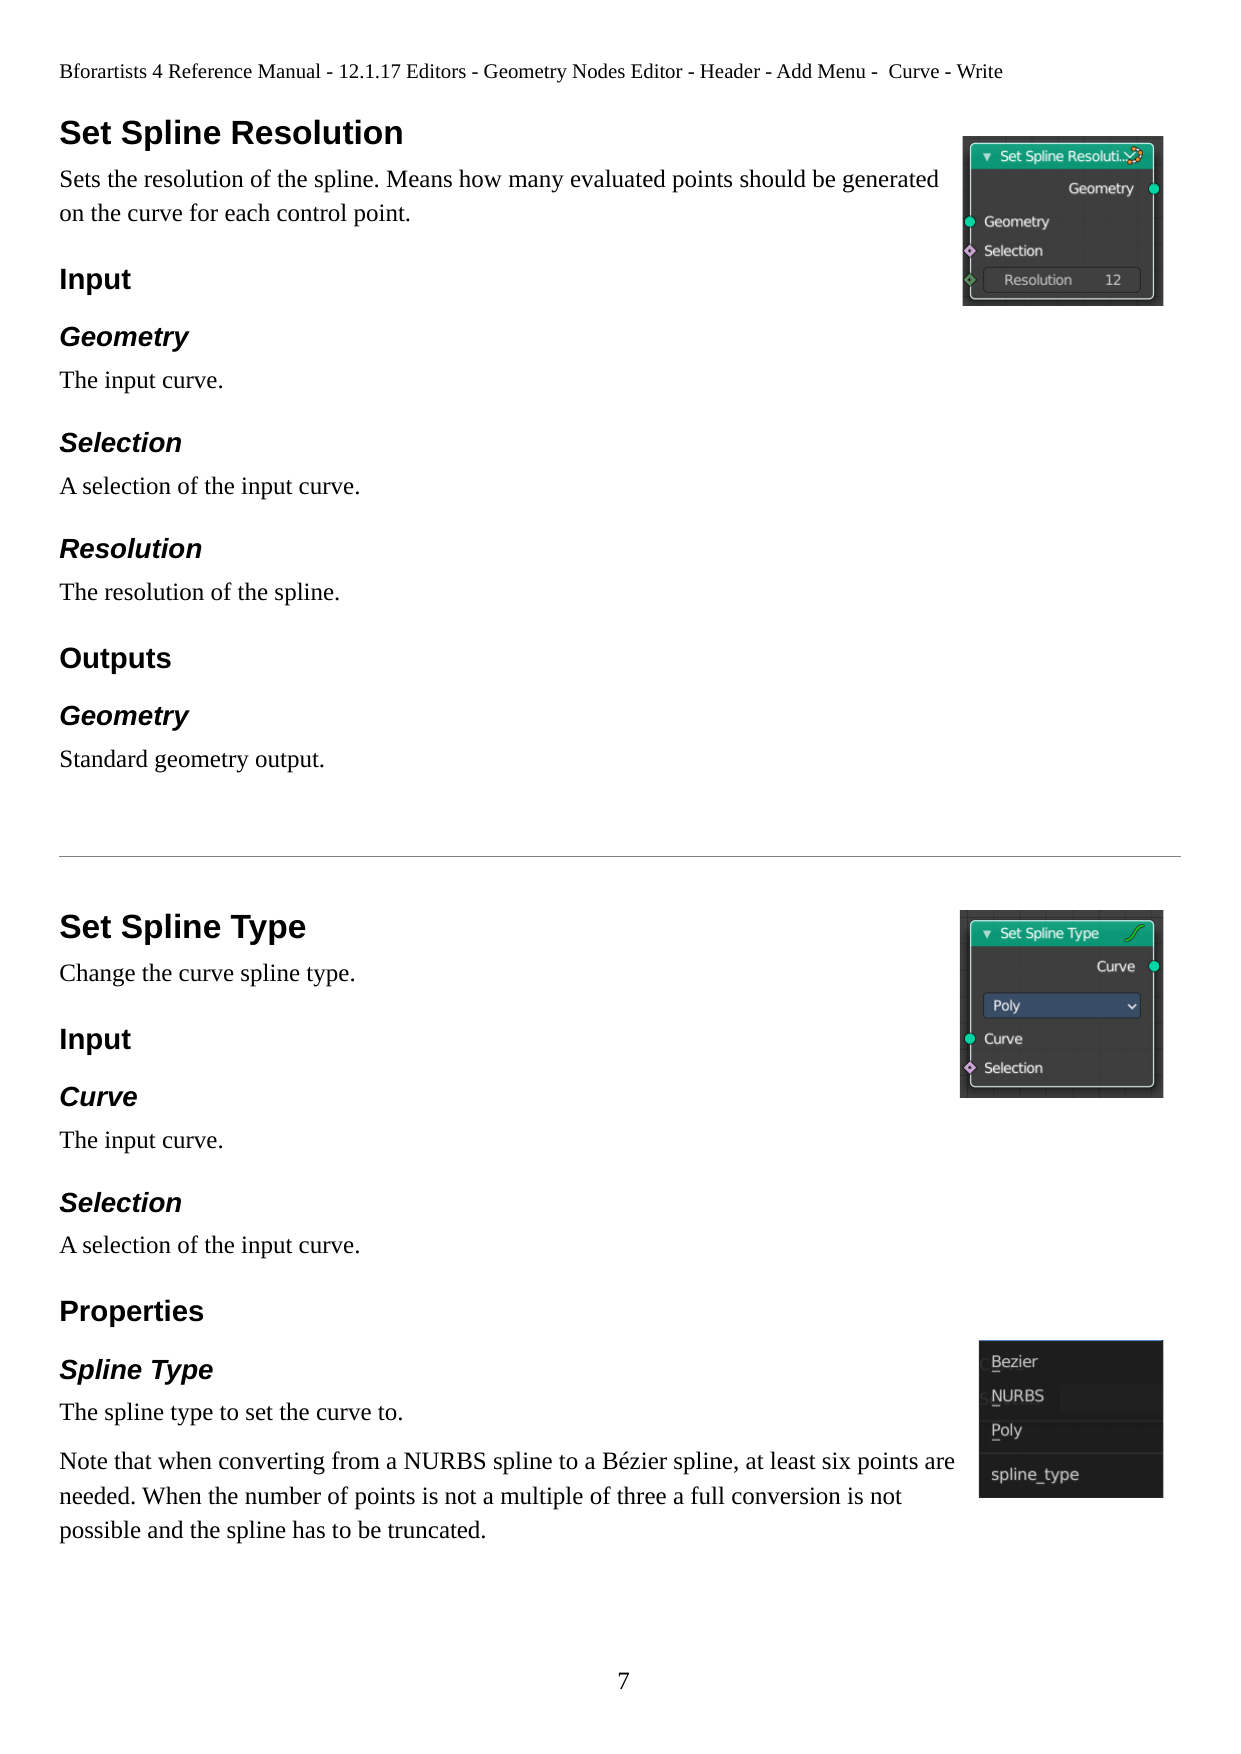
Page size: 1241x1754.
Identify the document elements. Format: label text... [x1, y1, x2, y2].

text Standard geometry output. [59, 744, 1181, 772]
subtitle Input [59, 1022, 959, 1055]
picture [962, 136, 1164, 306]
text Note that when converting from a NURBS spline to a Bézier spline, at least six points are needed. When the number of points is not a multiple of three a full conversion is not possible and the spline has to be truncated. [59, 1446, 1181, 1544]
subtitle Curve [59, 1080, 1181, 1112]
subtitle Geometry [59, 699, 1181, 731]
subtitle Geometry [59, 321, 1181, 352]
subtitle Selection [59, 427, 1181, 458]
subtitle Input [59, 262, 962, 296]
text Sets the resolution of the spline. Means how many evaluated points should be generated on the curve for each control point. [59, 164, 962, 227]
subtitle Resolution [59, 532, 1181, 564]
text A selection of the input curve. [59, 471, 1181, 500]
subtitle [1164, 1353, 1181, 1385]
subtitle [1164, 1022, 1181, 1055]
subtitle Set Spline Type [59, 907, 1181, 945]
subtitle [1164, 262, 1181, 296]
subtitle Selection [59, 1186, 1181, 1218]
text A selection of the input curve. [59, 1231, 1181, 1259]
subtitle Outputs [59, 641, 1181, 674]
subtitle Set Spline Resolution [59, 113, 1181, 151]
text Change the curve spline type. [59, 958, 959, 987]
subtitle Spline Type [59, 1353, 978, 1385]
picture [978, 1340, 1164, 1498]
text The input curve. [59, 365, 1181, 394]
text The input curve. [59, 1125, 1181, 1153]
text The resolution of the spline. [59, 577, 1181, 606]
text The spline type to set the curve to. [59, 1397, 978, 1426]
picture [959, 910, 1164, 1098]
subtitle Properties [59, 1294, 1181, 1328]
